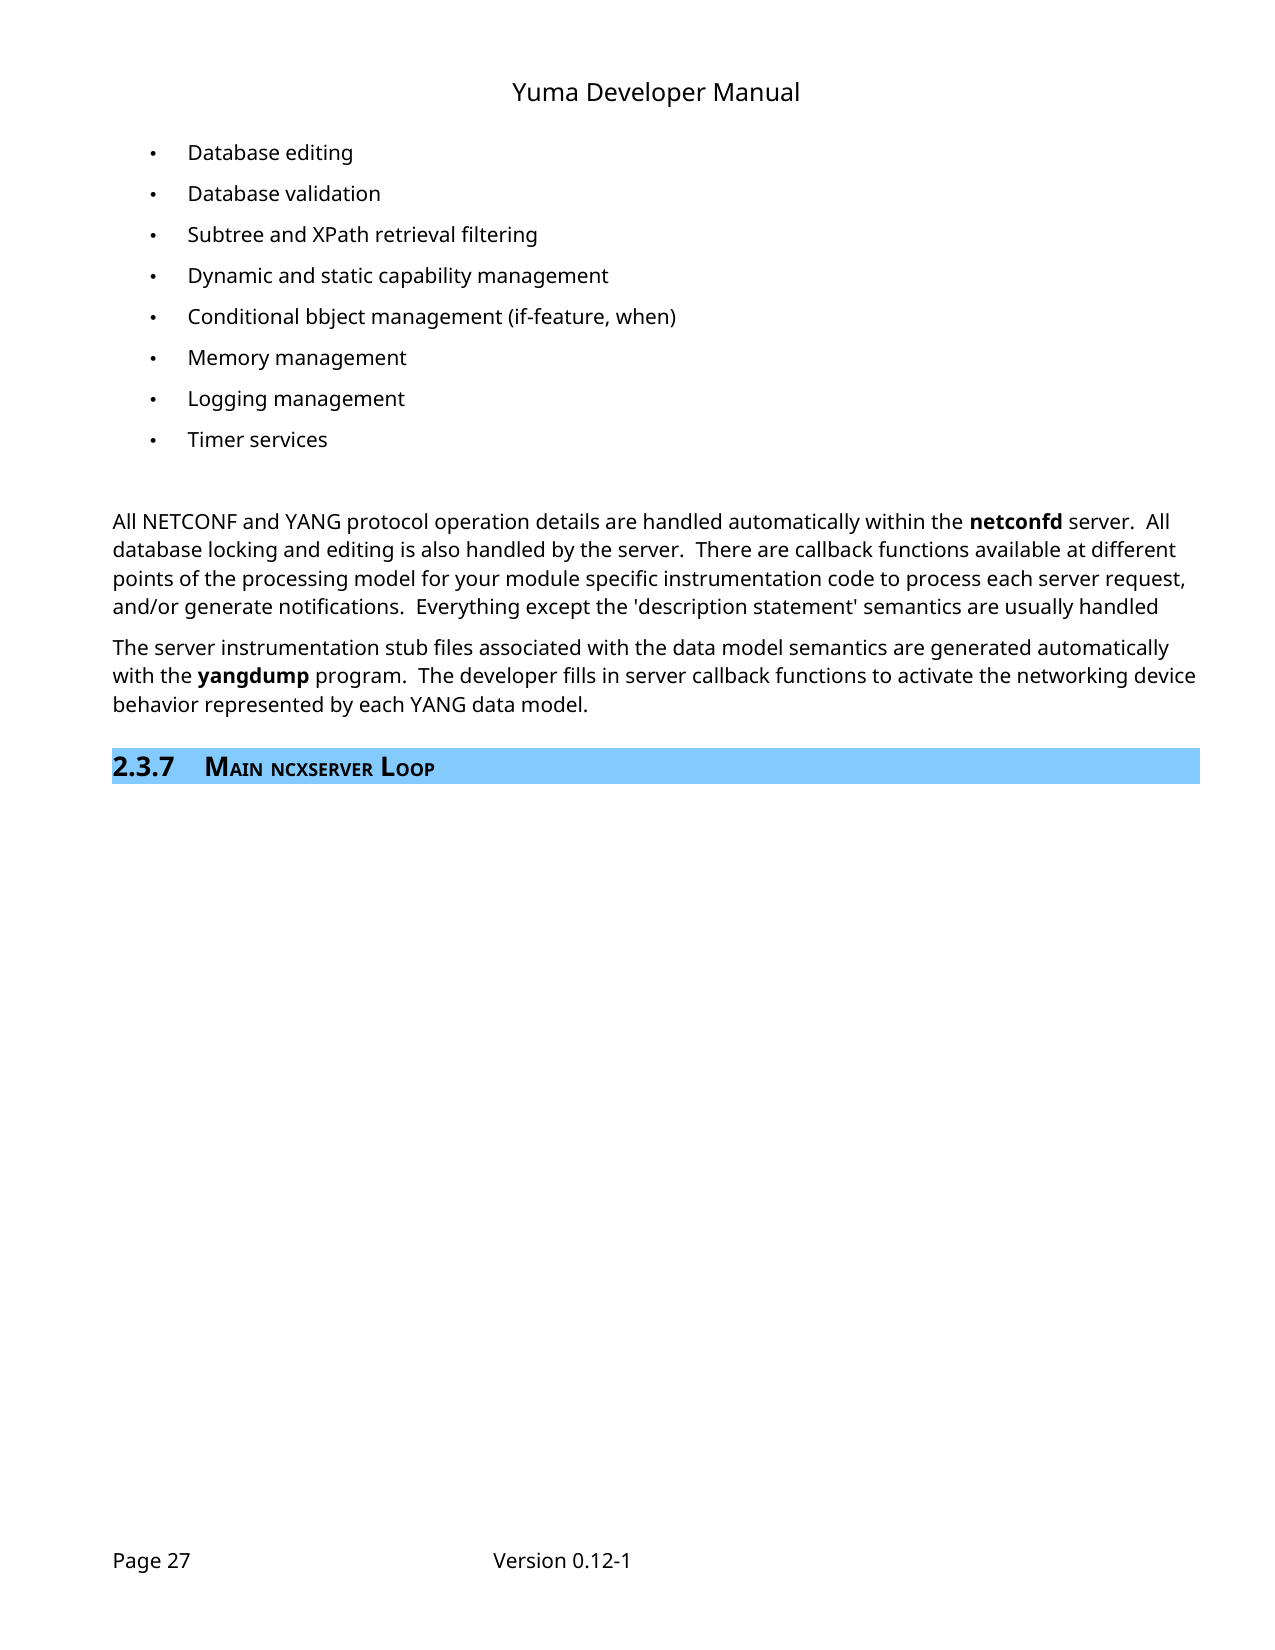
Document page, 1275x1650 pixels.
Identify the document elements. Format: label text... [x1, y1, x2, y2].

list Logging management [150, 384, 1200, 413]
list Database validation [150, 179, 1200, 208]
list Database editing [150, 138, 1200, 167]
list Dynamic and static capability management [150, 261, 1200, 290]
list Conditional bbject management (if-feature, when) [150, 302, 1200, 331]
list Subtree and XPath retrieval filtering [150, 220, 1200, 249]
text All NETCONF and YANG protocol operation details are handled automatically within the netconfd server. All database locking and editing is also handled by the server. There are callback functions available at different points of the processing model for your module specific instrumentation code to process each server request, and/or generate notifications. Everything except the 'description statement' semantics are usually handled [112, 507, 1200, 621]
list Memory management [150, 343, 1200, 372]
list Timer services [150, 425, 1200, 453]
text The server instrumentation stub files associated with the data model semantics are generated automatically with the yangdump program. The developer fills in server callback functions to activate the networking device behavior represented by each YANG data model. [112, 633, 1200, 718]
subtitle Main ncxserver Loop [112, 748, 1200, 784]
